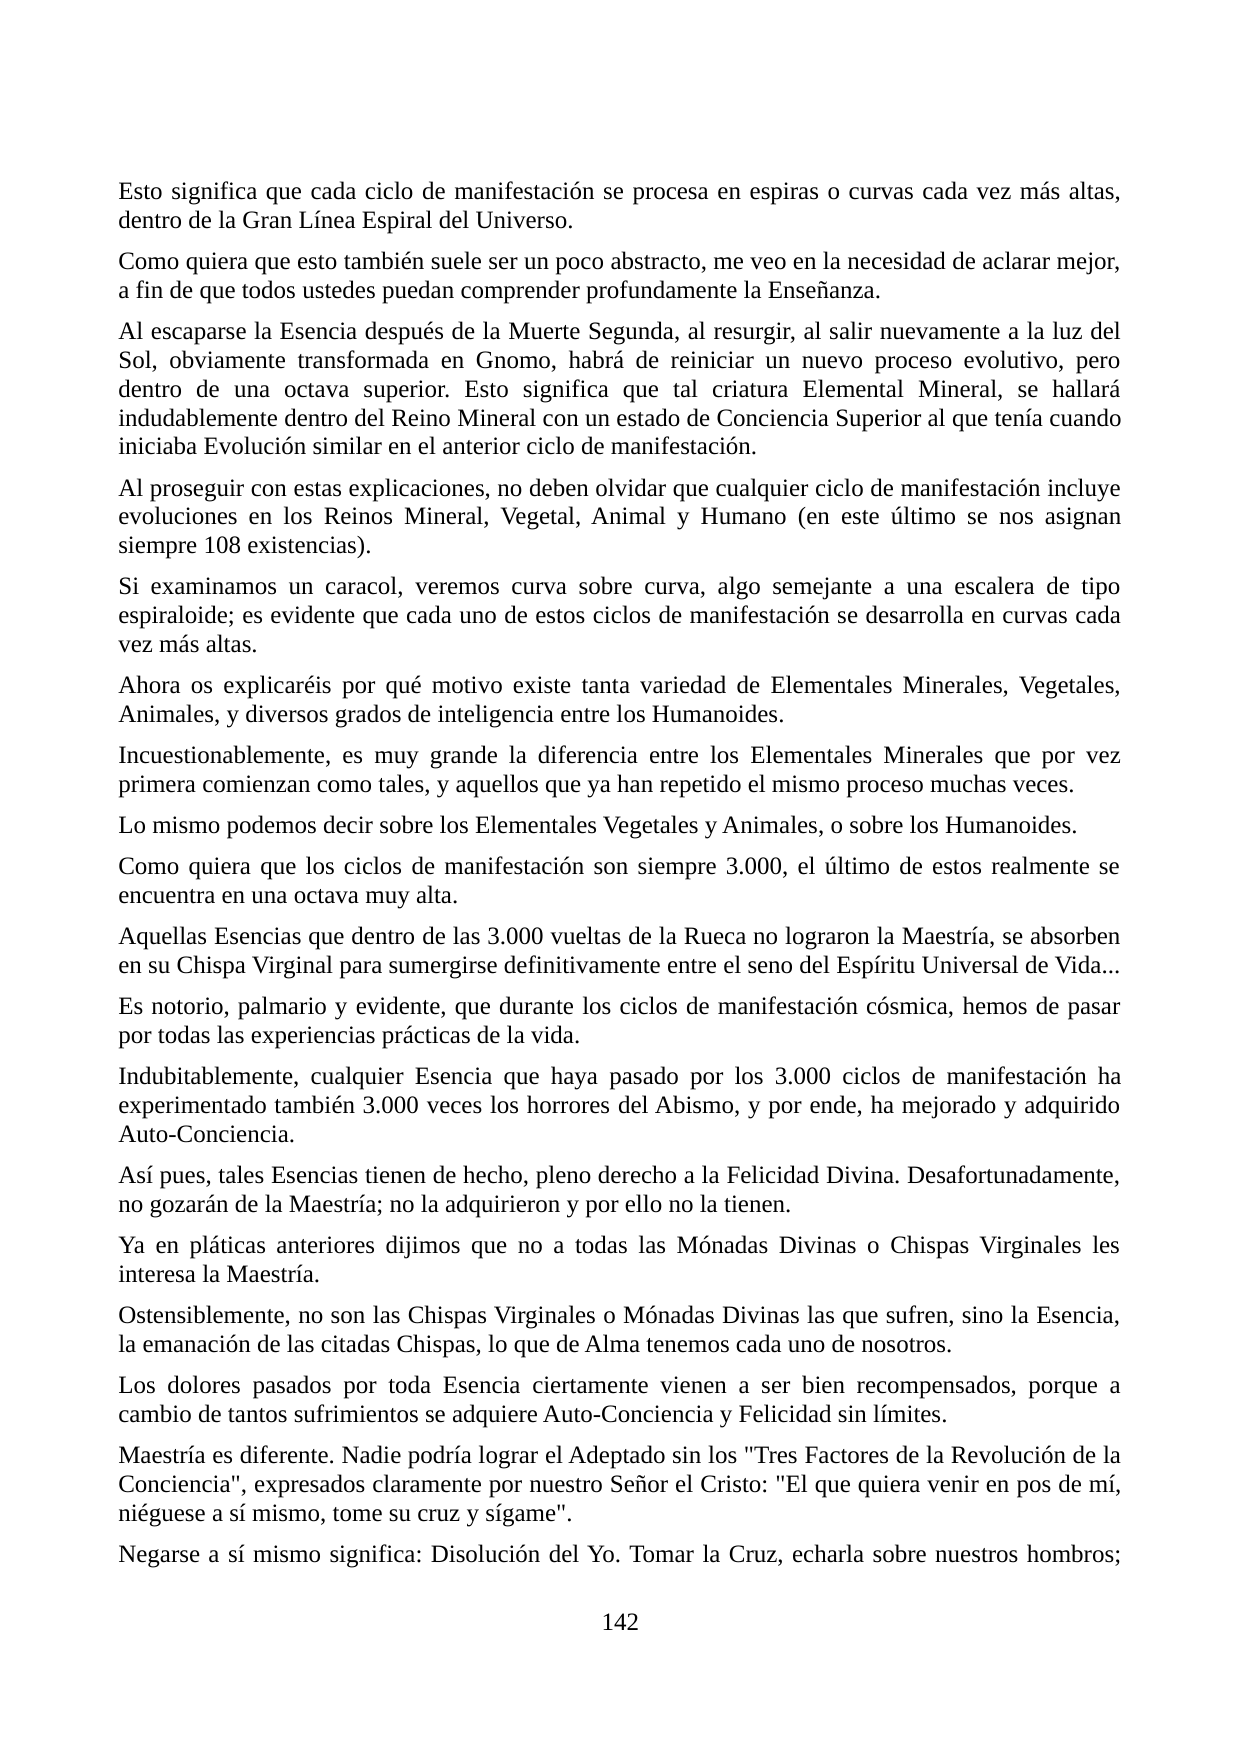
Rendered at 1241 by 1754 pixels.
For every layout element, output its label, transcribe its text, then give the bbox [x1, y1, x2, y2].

text Como quiera que esto también suele ser un poco abstracto, me veo en la necesidad de aclarar mejor, a fin de que todos ustedes puedan comprender profundamente la Enseñanza. [118, 246, 1122, 304]
text Así pues, tales Esencias tienen de hecho, pleno derecho a la Felicidad Divina. Desafortunadamente, no gozarán de la Maestría; no la adquirieron y por ello no la tienen. [118, 1160, 1122, 1218]
text Es notorio, palmario y evidente, que durante los ciclos de manifestación cósmica, hemos de pasar por todas las experiencias prácticas de la vida. [118, 991, 1122, 1049]
text Al proseguir con estas explicaciones, no deben olvidar que cualquier ciclo de manifestación incluye evoluciones en los Reinos Mineral, Vegetal, Animal y Humano (en este último se nos asignan siempre 108 existencias). [118, 473, 1122, 559]
text Ostensiblemente, no son las Chispas Virginales o Mónadas Divinas las que sufren, sino la Esencia, la emanación de las citadas Chispas, lo que de Alma tenemos cada uno de nosotros. [118, 1300, 1122, 1358]
text Maestría es diferente. Nadie podría lograr el Adeptado sin los "Tres Factores de la Revolución de la Conciencia", expresados claramente por nuestro Señor el Cristo: "El que quiera venir en pos de mí, niéguese a sí mismo, tome su cruz y sígame". [118, 1440, 1122, 1526]
text Lo mismo podemos decir sobre los Elementales Vegetales y Animales, o sobre los Humanoides. [118, 810, 1122, 839]
text Ahora os explicaréis por qué motivo existe tanta variedad de Elementales Minerales, Vegetales, Animales, y diversos grados de inteligencia entre los Humanoides. [118, 670, 1122, 728]
text Si examinamos un caracol, veremos curva sobre curva, algo semejante a una escalera de tipo espiraloide; es evidente que cada uno de estos ciclos de manifestación se desarrolla en curvas cada vez más altas. [118, 571, 1122, 658]
text Los dolores pasados por toda Esencia ciertamente vienen a ser bien recompensados, porque a cambio de tantos sufrimientos se adquiere Auto-Conciencia y Felicidad sin límites. [118, 1370, 1122, 1428]
text Indubitablemente, cualquier Esencia que haya pasado por los 3.000 ciclos de manifestación ha experimentado también 3.000 veces los horrores del Abismo, y por ende, ha mejorado y adquirido Auto-Conciencia. [118, 1061, 1122, 1148]
text Negarse a sí mismo significa: Disolución del Yo. Tomar la Cruz, echarla sobre nuestros hombros; [118, 1539, 1122, 1568]
text Ya en pláticas anteriores dijimos que no a todas las Mónadas Divinas o Chispas Virginales les interesa la Maestría. [118, 1230, 1122, 1288]
text Aquellas Esencias que dentro de las 3.000 vueltas de la Rueca no lograron la Maestría, se absorben en su Chispa Virginal para sumergirse definitivamente entre el seno del Espíritu Universal de Vida... [118, 921, 1122, 979]
text Al escaparse la Esencia después de la Muerte Segunda, al resurgir, al salir nuevamente a la luz del Sol, obviamente transformada en Gnomo, habrá de reiniciar un nuevo proceso evolutivo, pero dentro de una octava superior. Esto significa que tal criatura Elemental Mineral, se hallará indudablemente dentro del Reino Mineral con un estado de Conciencia Superior al que tenía cuando iniciaba Evolución similar en el anterior ciclo de manifestación. [118, 316, 1122, 460]
text Como quiera que los ciclos de manifestación son siempre 3.000, el último de estos realmente se encuentra en una octava muy alta. [118, 851, 1122, 909]
text Incuestionablemente, es muy grande la diferencia entre los Elementales Minerales que por vez primera comienzan como tales, y aquellos que ya han repetido el mismo proceso muchas veces. [118, 740, 1122, 798]
text Esto significa que cada ciclo de manifestación se procesa en espiras o curvas cada vez más altas, dentro de la Gran Línea Espiral del Universo. [118, 176, 1122, 234]
